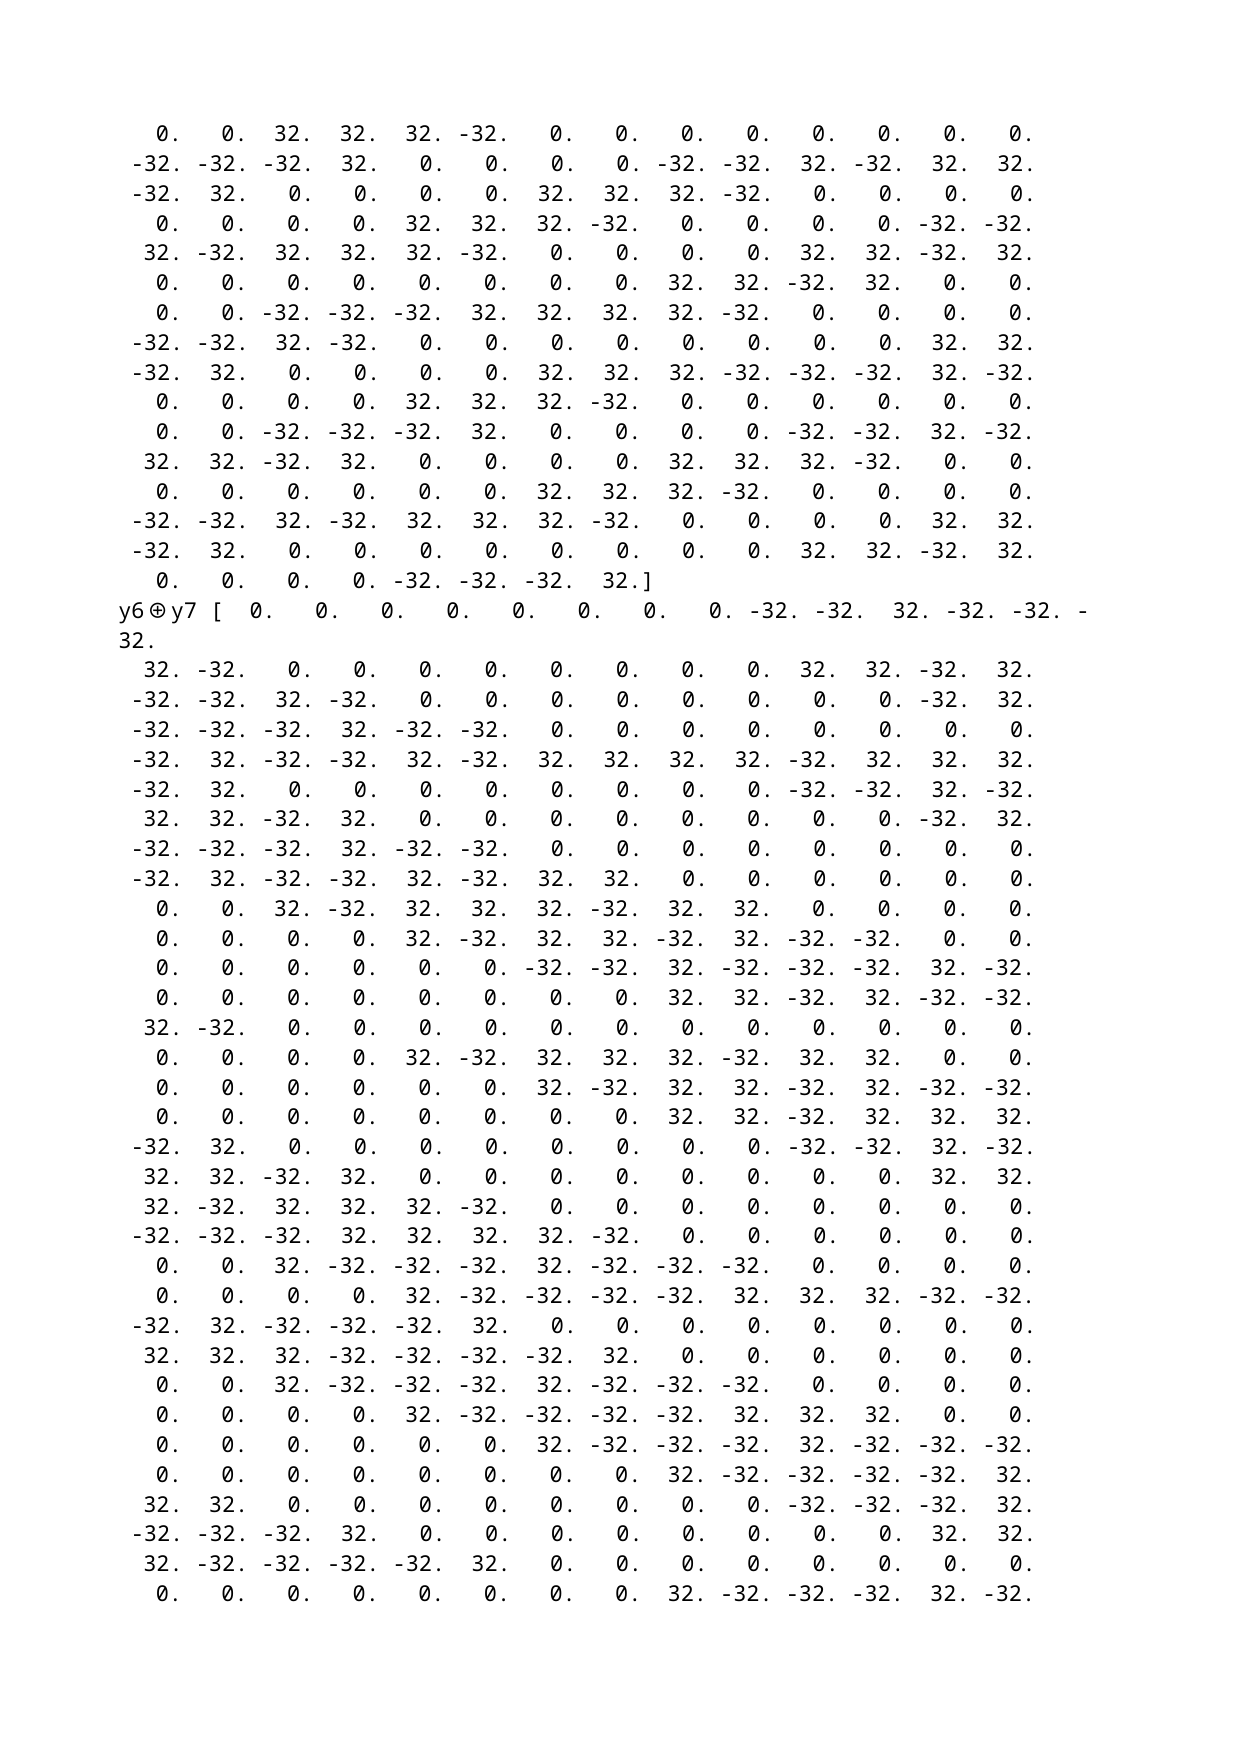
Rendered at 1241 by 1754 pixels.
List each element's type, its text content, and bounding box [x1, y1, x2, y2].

text 0. 0. 0. 0. 0. 0. 0. 0. 32. -32. -32. -32. -32. 32. [118, 1459, 1122, 1488]
text -32. -32. -32. 32. 0. 0. 0. 0. -32. -32. 32. -32. 32. 32. [118, 148, 1122, 178]
text -32. 32. -32. -32. -32. 32. 0. 0. 0. 0. 0. 0. 0. 0. [118, 1310, 1122, 1339]
text -32. -32. -32. 32. -32. -32. 0. 0. 0. 0. 0. 0. 0. 0. [118, 833, 1122, 863]
text -32. 32. 0. 0. 0. 0. 32. 32. 32. -32. 0. 0. 0. 0. [118, 178, 1122, 207]
text -32. -32. -32. 32. -32. -32. 0. 0. 0. 0. 0. 0. 0. 0. [118, 714, 1122, 744]
text -32. 32. 0. 0. 0. 0. 0. 0. 0. 0. -32. -32. 32. -32. [118, 773, 1122, 803]
text 0. 0. 0. 0. 32. -32. -32. -32. -32. 32. 32. 32. 0. 0. [118, 1399, 1122, 1429]
text 32. 32. -32. 32. 0. 0. 0. 0. 0. 0. 0. 0. 32. 32. [118, 1161, 1122, 1191]
text 0. 0. 0. 0. 0. 0. 0. 0. 32. -32. -32. -32. 32. -32. [118, 1578, 1122, 1608]
text 0. 0. 0. 0. 0. 0. 32. -32. 32. 32. -32. 32. -32. -32. [118, 1071, 1122, 1101]
text -32. 32. -32. -32. 32. -32. 32. 32. 0. 0. 0. 0. 0. 0. [118, 863, 1122, 893]
text -32. 32. 0. 0. 0. 0. 32. 32. 32. -32. -32. -32. 32. -32. [118, 356, 1122, 386]
text 32. -32. -32. -32. -32. 32. 0. 0. 0. 0. 0. 0. 0. 0. [118, 1548, 1122, 1578]
text 32. 32. 32. -32. -32. -32. -32. 32. 0. 0. 0. 0. 0. 0. [118, 1339, 1122, 1369]
text 32. -32. 0. 0. 0. 0. 0. 0. 0. 0. 32. 32. -32. 32. [118, 654, 1122, 684]
text -32. -32. -32. 32. 0. 0. 0. 0. 0. 0. 0. 0. 32. 32. [118, 1518, 1122, 1548]
text 0. 0. 32. -32. 32. 32. 32. -32. 32. 32. 0. 0. 0. 0. [118, 893, 1122, 922]
text 32. 32. -32. 32. 0. 0. 0. 0. 32. 32. 32. -32. 0. 0. [118, 446, 1122, 476]
text 0. 0. 0. 0. 0. 0. 32. -32. -32. -32. 32. -32. -32. -32. [118, 1429, 1122, 1459]
text 32. -32. 32. 32. 32. -32. 0. 0. 0. 0. 0. 0. 0. 0. [118, 1191, 1122, 1220]
text 0. 0. 0. 0. 32. -32. 32. 32. 32. -32. 32. 32. 0. 0. [118, 1042, 1122, 1071]
text -32. -32. 32. -32. 0. 0. 0. 0. 0. 0. 0. 0. -32. 32. [118, 684, 1122, 714]
text 0. 0. 0. 0. 32. -32. -32. -32. -32. 32. 32. 32. -32. -32. [118, 1280, 1122, 1310]
text 0. 0. 32. 32. 32. -32. 0. 0. 0. 0. 0. 0. 0. 0. [118, 118, 1122, 148]
text 32. -32. 32. 32. 32. -32. 0. 0. 0. 0. 32. 32. -32. 32. [118, 237, 1122, 267]
text -32. 32. 0. 0. 0. 0. 0. 0. 0. 0. -32. -32. 32. -32. [118, 1131, 1122, 1161]
text 0. 0. -32. -32. -32. 32. 32. 32. 32. -32. 0. 0. 0. 0. [118, 297, 1122, 327]
text 0. 0. 0. 0. 0. 0. 32. 32. 32. -32. 0. 0. 0. 0. [118, 476, 1122, 505]
text 0. 0. 0. 0. 0. 0. 0. 0. 32. 32. -32. 32. -32. -32. [118, 982, 1122, 1012]
text 0. 0. 0. 0. 0. 0. -32. -32. 32. -32. -32. -32. 32. -32. [118, 952, 1122, 982]
text -32. -32. 32. -32. 32. 32. 32. -32. 0. 0. 0. 0. 32. 32. [118, 505, 1122, 535]
text -32. -32. 32. -32. 0. 0. 0. 0. 0. 0. 0. 0. 32. 32. [118, 327, 1122, 356]
text 0. 0. 0. 0. 32. 32. 32. -32. 0. 0. 0. 0. -32. -32. [118, 207, 1122, 237]
text 0. 0. 0. 0. 0. 0. 0. 0. 32. 32. -32. 32. 0. 0. [118, 267, 1122, 297]
text 32. -32. 0. 0. 0. 0. 0. 0. 0. 0. 0. 0. 0. 0. [118, 1012, 1122, 1042]
text -32. -32. -32. 32. 32. 32. 32. -32. 0. 0. 0. 0. 0. 0. [118, 1220, 1122, 1250]
text 0. 0. 0. 0. 32. 32. 32. -32. 0. 0. 0. 0. 0. 0. [118, 386, 1122, 416]
text 32. 32. 0. 0. 0. 0. 0. 0. 0. 0. -32. -32. -32. 32. [118, 1488, 1122, 1518]
text 0. 0. 32. -32. -32. -32. 32. -32. -32. -32. 0. 0. 0. 0. [118, 1369, 1122, 1399]
text -32. 32. -32. -32. 32. -32. 32. 32. 32. 32. -32. 32. 32. 32. [118, 744, 1122, 773]
text 0. 0. 32. -32. -32. -32. 32. -32. -32. -32. 0. 0. 0. 0. [118, 1250, 1122, 1280]
text 0. 0. 0. 0. 0. 0. 0. 0. 32. 32. -32. 32. 32. 32. [118, 1101, 1122, 1131]
text 0. 0. -32. -32. -32. 32. 0. 0. 0. 0. -32. -32. 32. -32. [118, 416, 1122, 446]
text 0. 0. 0. 0. 32. -32. 32. 32. -32. 32. -32. -32. 0. 0. [118, 922, 1122, 952]
text 32. 32. -32. 32. 0. 0. 0. 0. 0. 0. 0. 0. -32. 32. [118, 803, 1122, 833]
text -32. 32. 0. 0. 0. 0. 0. 0. 0. 0. 32. 32. -32. 32. [118, 535, 1122, 565]
text y6⊕y7 [ 0. 0. 0. 0. 0. 0. 0. 0. -32. -32. 32. -32. -32. -32. [118, 595, 1122, 654]
text 0. 0. 0. 0. -32. -32. -32. 32.] [118, 565, 1122, 595]
